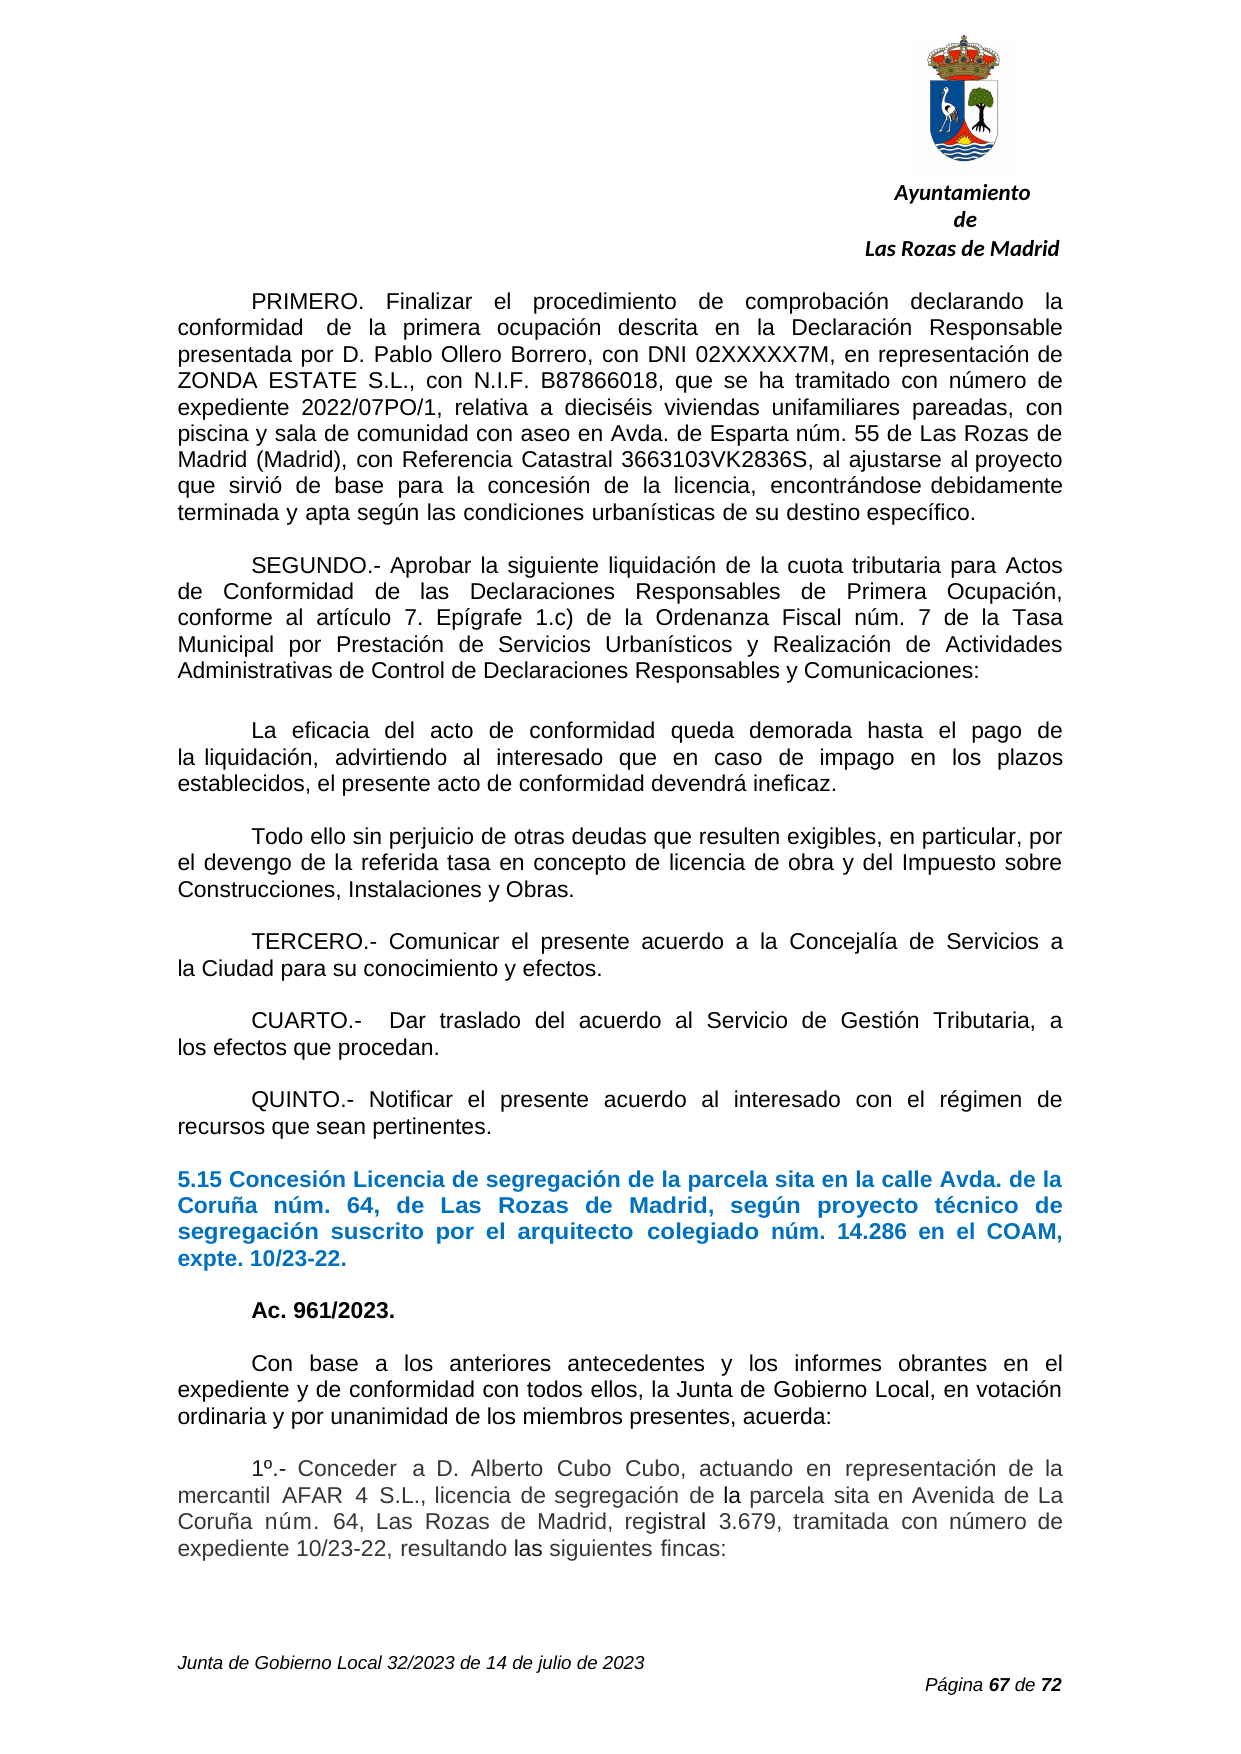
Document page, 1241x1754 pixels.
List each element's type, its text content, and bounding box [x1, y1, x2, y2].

text Con base a los anteriores antecedentes y los informes obrantes en el expediente y de conformidad con todos ellos, la Junta de Gobierno Local, en votación ordinaria y por unanimidad de los miembros presentes, acuerda: [177, 1350, 1063, 1429]
text TERCERO.- Comunicar el presente acuerdo a la Concejalía de Servicios a la Ciudad para su conocimiento y efectos. [177, 928, 1063, 981]
text SEGUNDO.- Aprobar la siguiente liquidación de la cuota tributaria para Actos de Conformidad de las Declaraciones Responsables de Primera Ocupación, conforme al artículo 7. Epígrafe 1.c) de la Ordenanza Fiscal núm. 7 de la Tasa Municipal por Prestación de Servicios Urbanísticos y Realización de Actividades Administrativas de Control de Declaraciones Responsables y Comunicaciones: [177, 552, 1063, 683]
text La eficacia del acto de conformidad queda demorada hasta el pago de la liquidación, advirtiendo al interesado que en caso de impago en los plazos establecidos, el presente acto de conformidad devendrá ineficaz. [177, 717, 1063, 797]
text PRIMERO. Finalizar el procedimiento de comprobación declarando la conformidad de la primera ocupación descrita en la Declaración Responsable presentada por D. Pablo Ollero Borrero, con DNI 02XXXXX7M, en representación de ZONDA ESTATE S.L., con N.I.F. B87866018, que se ha tramitado con número de expediente 2022/07PO/1, relativa a dieciséis viviendas unifamiliares pareadas, con piscina y sala de comunidad con aseo en Avda. de Esparta núm. 55 de Las Rozas de Madrid (Madrid), con Referencia Catastral 3663103VK2836S, al ajustarse al proyecto que sirvió de base para la concesión de la licencia, encontrándose debidamente terminada y apta según las condiciones urbanísticas de su destino específico. [177, 288, 1063, 525]
text QUINTO.- Notificar el presente acuerdo al interesado con el régimen de recursos que sean pertinentes. [177, 1086, 1063, 1139]
text 1º.- Conceder a D. Alberto Cubo Cubo, actuando en representación de la mercantil AFAR 4 S.L., licencia de segregación de la parcela sita en Avenida de La Coruña núm. 64, Las Rozas de Madrid, registral 3.679, tramitada con número de expediente 10/23-22, resultando las siguientes fincas: [177, 1455, 1063, 1561]
text Todo ello sin perjuicio de otras deudas que resulten exigibles, en particular, por el devengo de la referida tasa en concepto de licencia de obra y del Impuesto sobre Construcciones, Instalaciones y Obras. [177, 823, 1063, 902]
text CUARTO.- Dar traslado del acuerdo al Servicio de Gestión Tributaria, a los efectos que procedan. [177, 1007, 1063, 1060]
text Ac. 961/2023. [177, 1297, 1063, 1324]
text 5.15 Concesión Licencia de segregación de la parcela sita en la calle Avda. de la Coruña núm. 64, de Las Rozas de Madrid, según proyecto técnico de segregación suscrito por el arquitecto colegiado núm. 14.286 en el COAM, expte. 10/23-22. [177, 1166, 1063, 1271]
